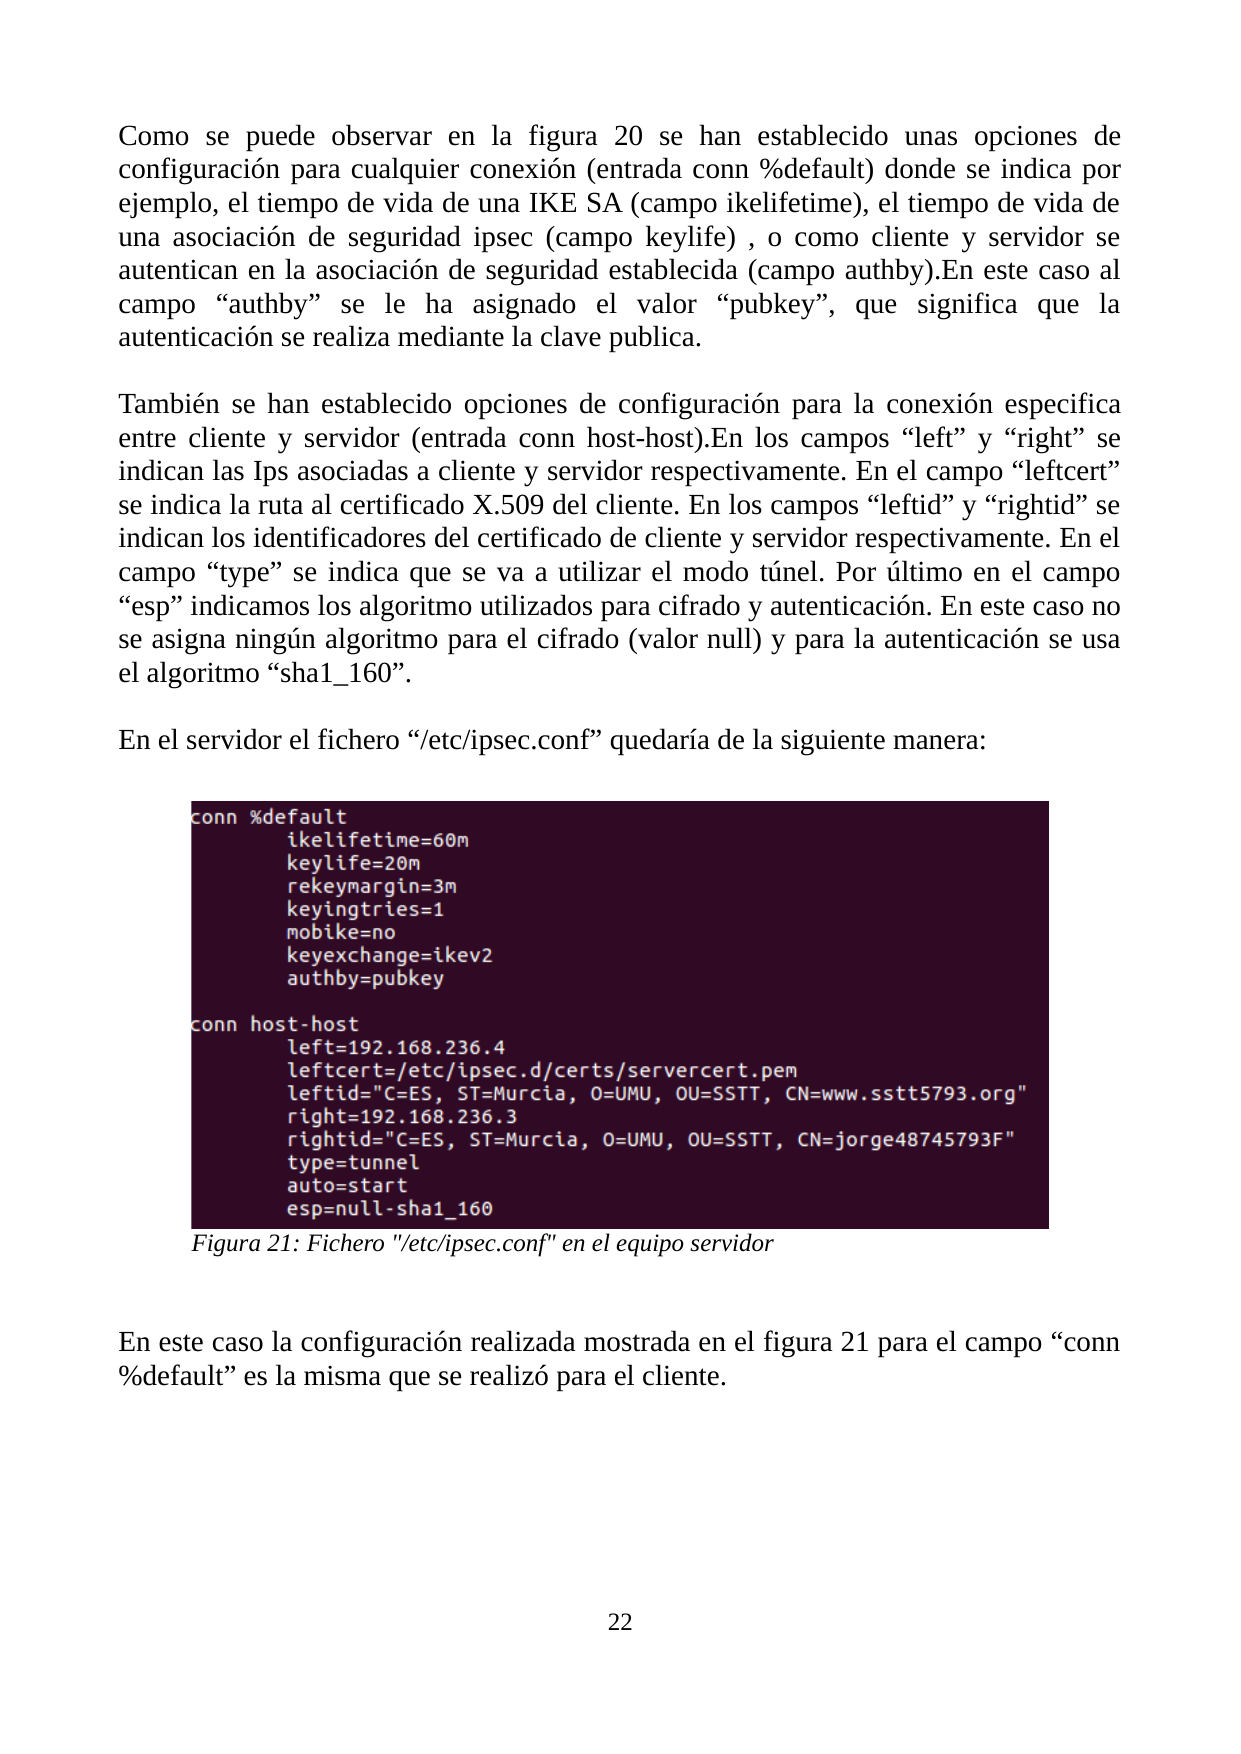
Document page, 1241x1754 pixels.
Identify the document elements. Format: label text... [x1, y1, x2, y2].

text Figura 21: Fichero "/etc/ipsec.conf" en el equipo servidor [191, 1229, 1049, 1257]
picture [191, 801, 1049, 1229]
text En el servidor el fichero “/etc/ipsec.conf” quedaría de la siguiente manera: [118, 722, 1122, 755]
text En este caso la configuración realizada mostrada en el figura 21 para el campo “conn %default” es la misma que se realizó para el cliente. [118, 1324, 1122, 1391]
text Como se puede observar en la figura 20 se han establecido unas opciones de configuración para cualquier conexión (entrada conn %default) donde se indica por ejemplo, el tiempo de vida de una IKE SA (campo ikelifetime), el tiempo de vida de una asociación de seguridad ipsec (campo keylife) , o como cliente y servidor se autentican en la asociación de seguridad establecida (campo authby).En este caso al campo “authby” se le ha asignado el valor “pubkey”, que significa que la autenticación se realiza mediante la clave publica. [118, 118, 1122, 353]
text También se han establecido opciones de configuración para la conexión especifica entre cliente y servidor (entrada conn host-host).En los campos “left” y “right” se indican las Ips asociadas a cliente y servidor respectivamente. En el campo “leftcert” se indica la ruta al certificado X.509 del cliente. En los campos “leftid” y “rightid” se indican los identificadores del certificado de cliente y servidor respectivamente. En el campo “type” se indica que se va a utilizar el modo túnel. Por último en el campo “esp” indicamos los algoritmo utilizados para cifrado y autenticación. En este caso no se asigna ningún algoritmo para el cifrado (valor null) y para la autenticación se usa el algoritmo “sha1_160”. [118, 386, 1122, 688]
